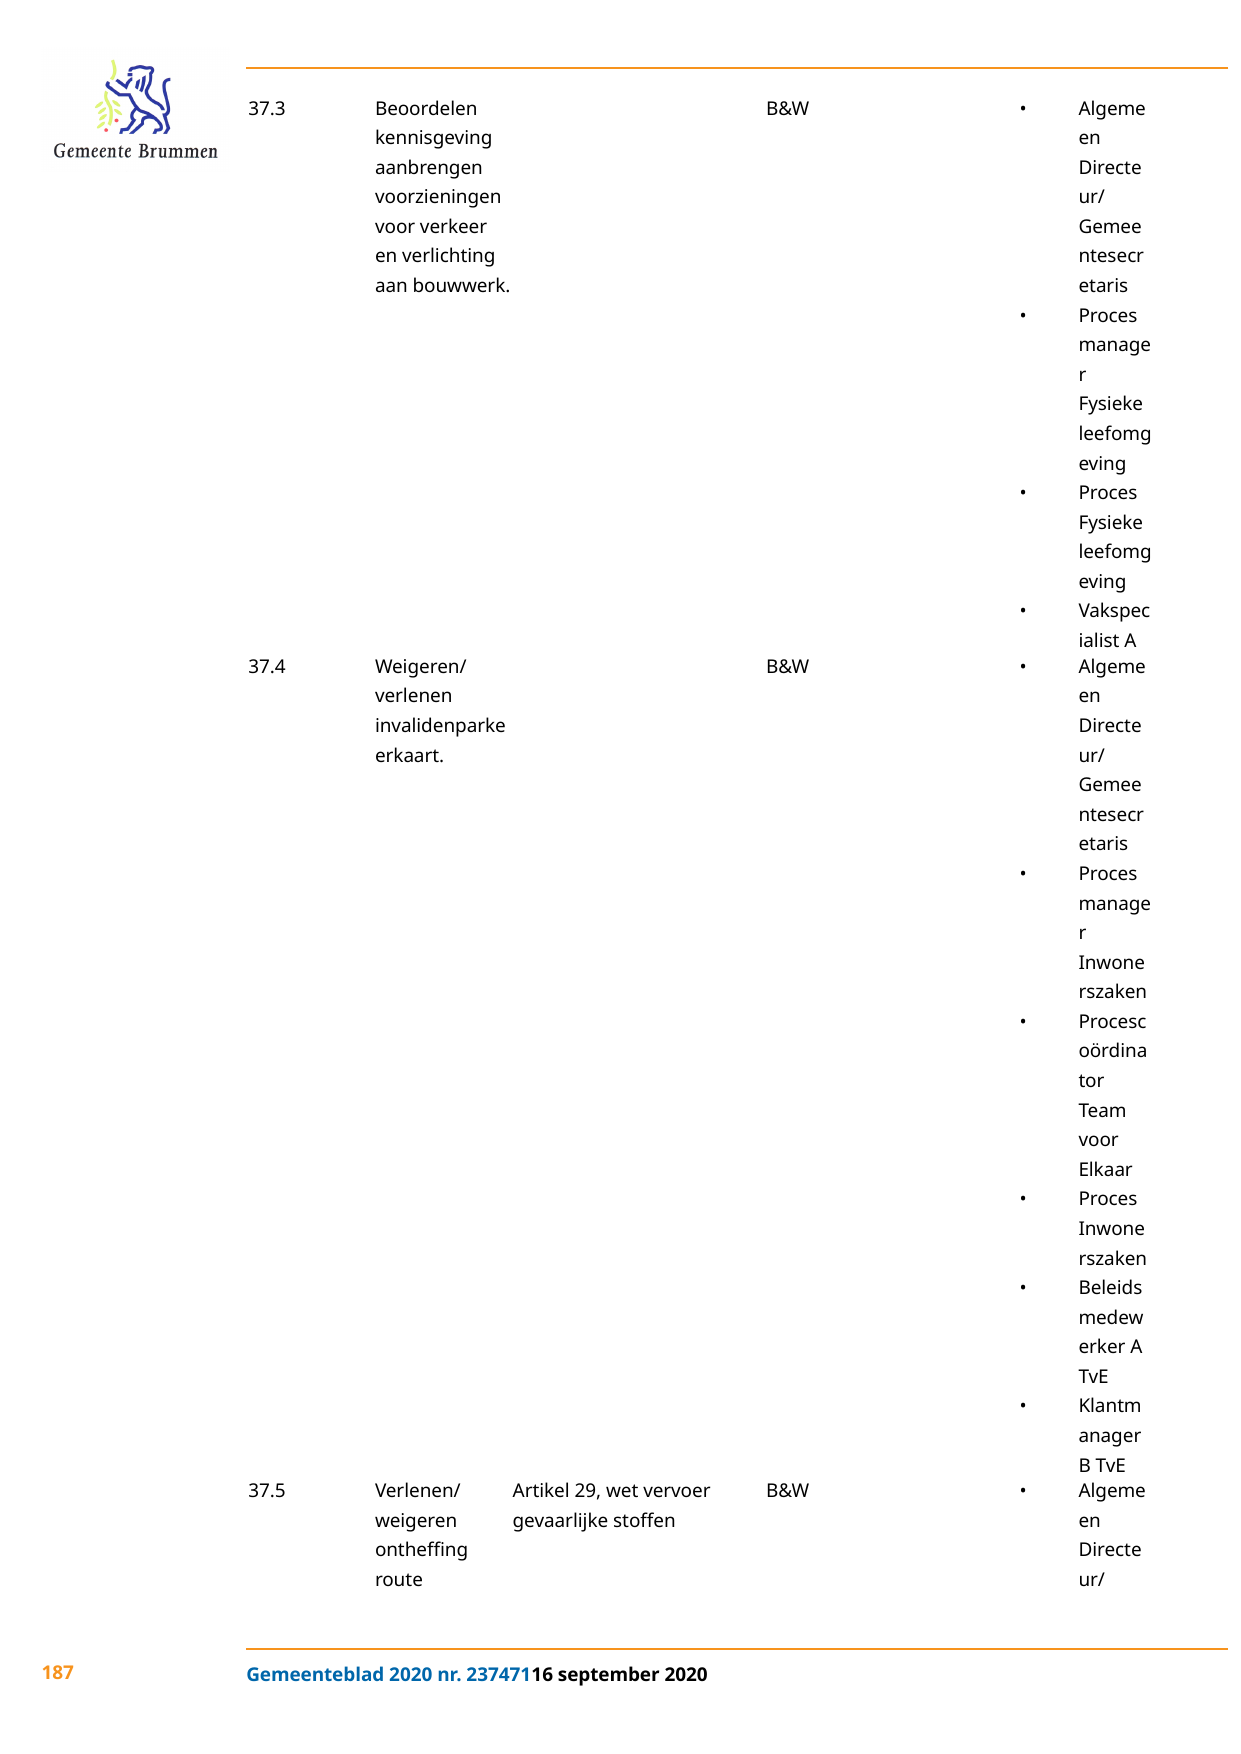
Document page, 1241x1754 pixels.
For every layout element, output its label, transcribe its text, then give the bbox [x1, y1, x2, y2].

table_cell Algemeen Directeur/ Gemeentesecretaris Procesmanager Fysieke leefomgeving Proces Fysieke leefomgeving Vakspecialist A [1019, 95, 1152, 653]
table_cell 37.4 [248, 653, 375, 1477]
table_cell [893, 653, 1019, 1477]
table_cell B&W [766, 1478, 893, 1592]
table_cell B&W [766, 95, 893, 653]
table_cell Beoordelen kennisgeving aanbrengen voorzieningen voor verkeer en verlichting aan bouwwerk. [375, 95, 512, 653]
table_cell [893, 1478, 1019, 1592]
table_cell [513, 653, 766, 1477]
table_cell Verlenen/weigeren ontheffing route [375, 1478, 512, 1592]
table_cell Algemeen Directeur/ Gemeentesecretaris Procesmanager Inwonerszaken Procescoördinator Team voor Elkaar Proces Inwonerszaken Beleidsmedewerker A TvE Klantmanager B TvE [1019, 653, 1152, 1477]
table_cell Algemeen Directeur/ [1019, 1478, 1152, 1592]
table_cell Artikel 29, wet vervoer gevaarlijke stoffen [513, 1478, 766, 1592]
table_cell [513, 95, 766, 653]
picture [41, 47, 231, 172]
table_cell [893, 95, 1019, 653]
table_cell B&W [766, 653, 893, 1477]
table_cell 37.3 [248, 95, 375, 653]
table_cell Weigeren/verlenen invalidenparkeerkaart. [375, 653, 512, 1477]
table_cell 37.5 [248, 1478, 375, 1592]
